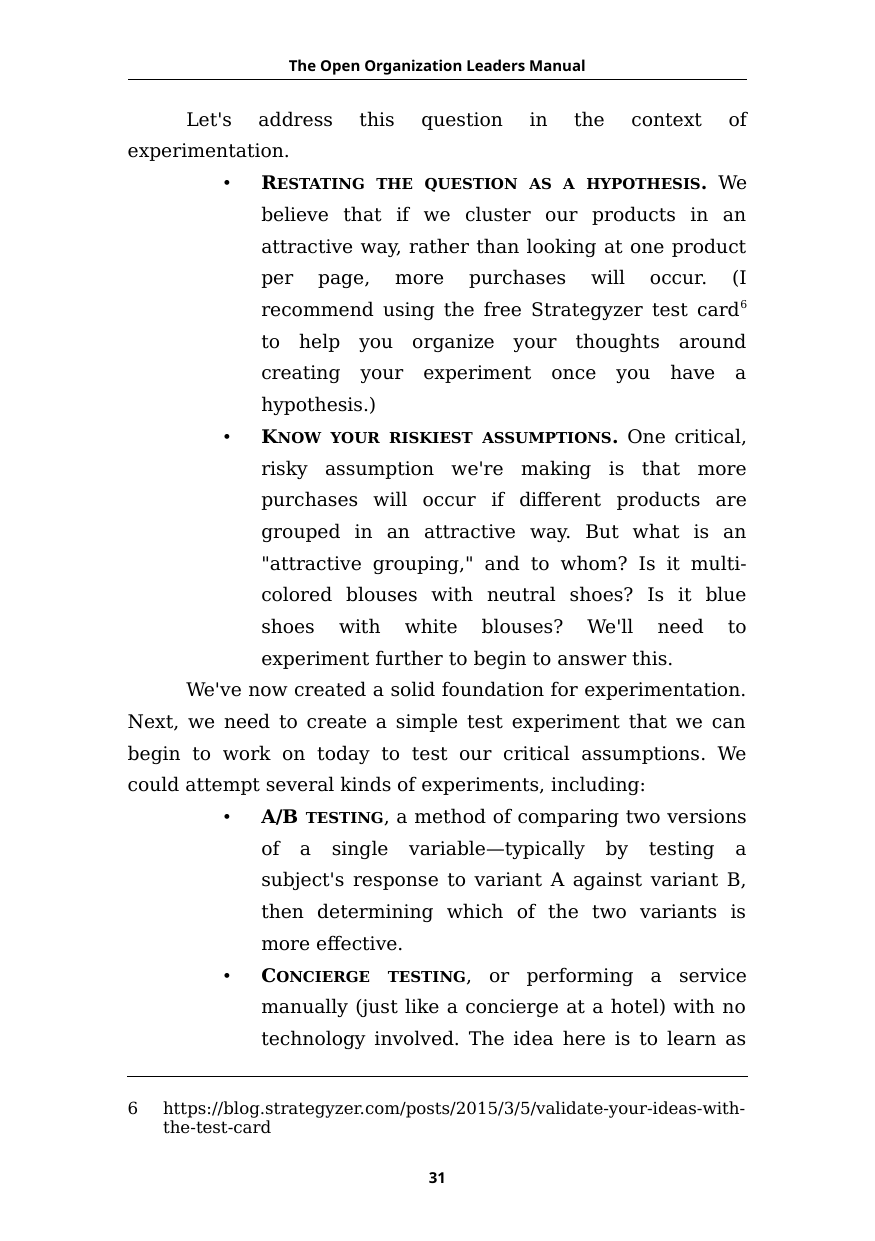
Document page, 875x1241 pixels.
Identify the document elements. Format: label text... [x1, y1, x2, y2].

list https://blog.strategyzer.com/posts/2015/3/5/validate-your-ideas-with-the-test-card [127, 1099, 747, 1138]
list A/B testing, a method of comparing two versions of a single variable—typically by testing a subject's response to variant A against variant B, then determining which of the two variants is more effective. [223, 806, 747, 954]
text Let's address this question in the context of experimentation. [127, 109, 747, 162]
list Know your riskiest assumptions. One critical, risky assumption we're making is that more purchases will occur if different products are grouped in an attractive way. But what is an "attractive grouping," and to whom? Is it multi-colored blouses with neutral shoes? Is it blue shoes with white blouses? We'll need to experiment further to begin to answer this. [223, 426, 747, 669]
text We've now created a solid foundation for experimentation. Next, we need to create a simple test experiment that we can begin to work on today to test our critical assumptions. We could attempt several kinds of experiments, including: [127, 679, 747, 796]
list Concierge testing, or performing a service manually (just like a concierge at a hotel) with no technology involved. The idea here is to learn as [223, 964, 747, 1050]
list Restating the question as a hypothesis. We believe that if we cluster our products in an attractive way, rather than looking at one product per page, more purchases will occur. (I recommend using the free Strategyzer test card to help you organize your thoughts around creating your experiment once you have a hypothesis.) [223, 172, 747, 416]
